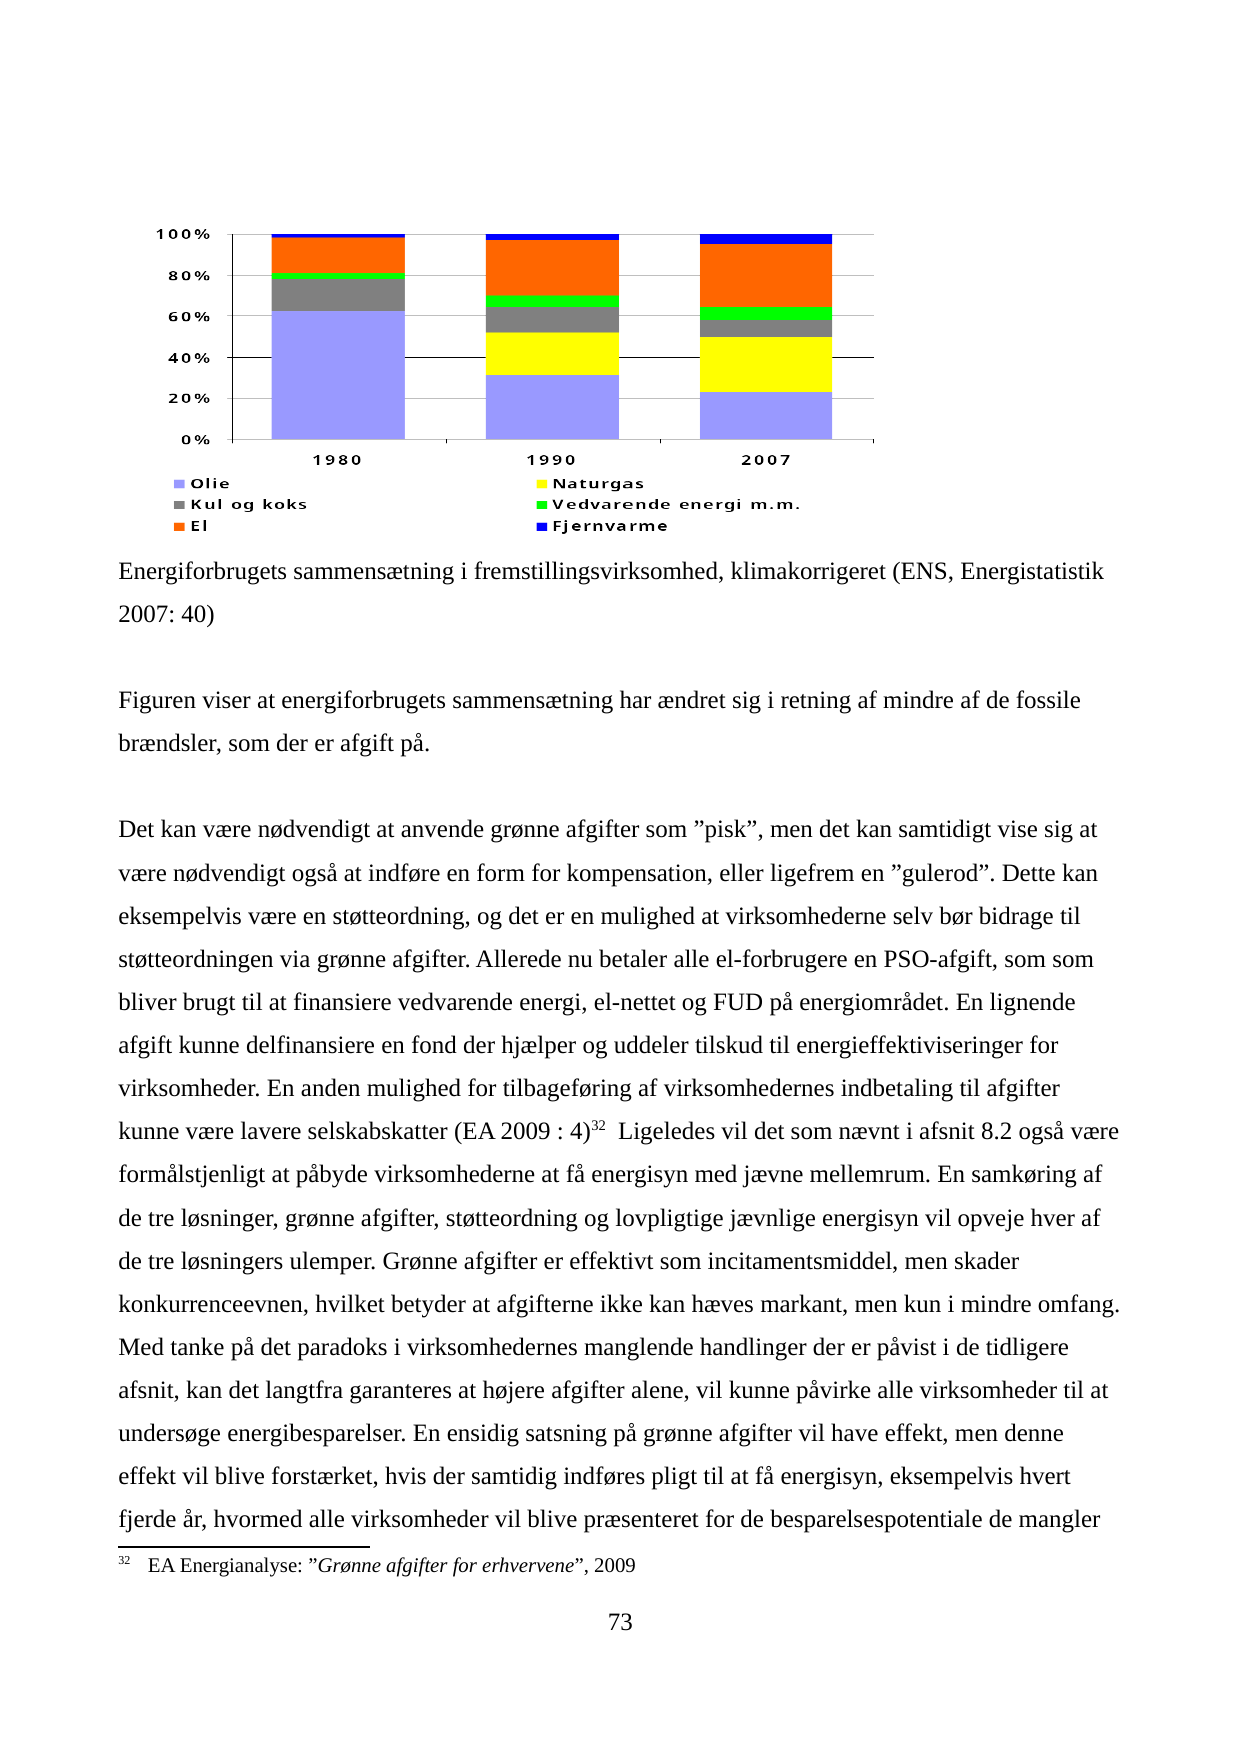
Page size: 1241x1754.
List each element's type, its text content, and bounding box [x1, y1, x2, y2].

text EA Energianalyse: ”Grønne afgifter for erhvervene”, 2009 [118, 1553, 1122, 1577]
text Figuren viser at energiforbrugets sammensætning har ændret sig i retning af mindre af de fossile brændsler, som der er afgift på. [118, 685, 1122, 757]
text Det kan være nødvendigt at anvende grønne afgifter som ”pisk”, men det kan samtidigt vise sig at være nødvendigt også at indføre en form for kompensation, eller ligefrem en ”gulerod”. Dette kan eksempelvis være en støtteordning, og det er en mulighed at virksomhederne selv bør bidrage til støtteordningen via grønne afgifter. Allerede nu betaler alle el-forbrugere en PSO-afgift, som som bliver brugt til at finansiere vedvarende energi, el-nettet og FUD på energiområdet. En lignende afgift kunne delfinansiere en fond der hjælper og uddeler tilskud til energieffektiviseringer for virksomheder. En anden mulighed for tilbageføring af virksomhedernes indbetaling til afgifter kunne være lavere selskabskatter (EA 2009 : 4) Ligeledes vil det som nævnt i afsnit 8.2 også være formålstjenligt at påbyde virksomhederne at få energisyn med jævne mellemrum. En samkøring af de tre løsninger, grønne afgifter, støtteordning og lovpligtige jævnlige energisyn vil opveje hver af de tre løsningers ulemper. Grønne afgifter er effektivt som incitamentsmiddel, men skader konkurrenceevnen, hvilket betyder at afgifterne ikke kan hæves markant, men kun i mindre omfang. Med tanke på det paradoks i virksomhedernes manglende handlinger der er påvist i de tidligere afsnit, kan det langtfra garanteres at højere afgifter alene, vil kunne påvirke alle virksomheder til at undersøge energibesparelser. En ensidig satsning på grønne afgifter vil have effekt, men denne effekt vil blive forstærket, hvis der samtidig indføres pligt til at få energisyn, eksempelvis hvert fjerde år, hvormed alle virksomheder vil blive præsenteret for de besparelsespotentiale de mangler [118, 814, 1122, 1533]
text Energiforbrugets sammensætning i fremstillingsvirksomhed, klimakorrigeret (ENS, Energistatistik 2007: 40) [118, 196, 1122, 628]
